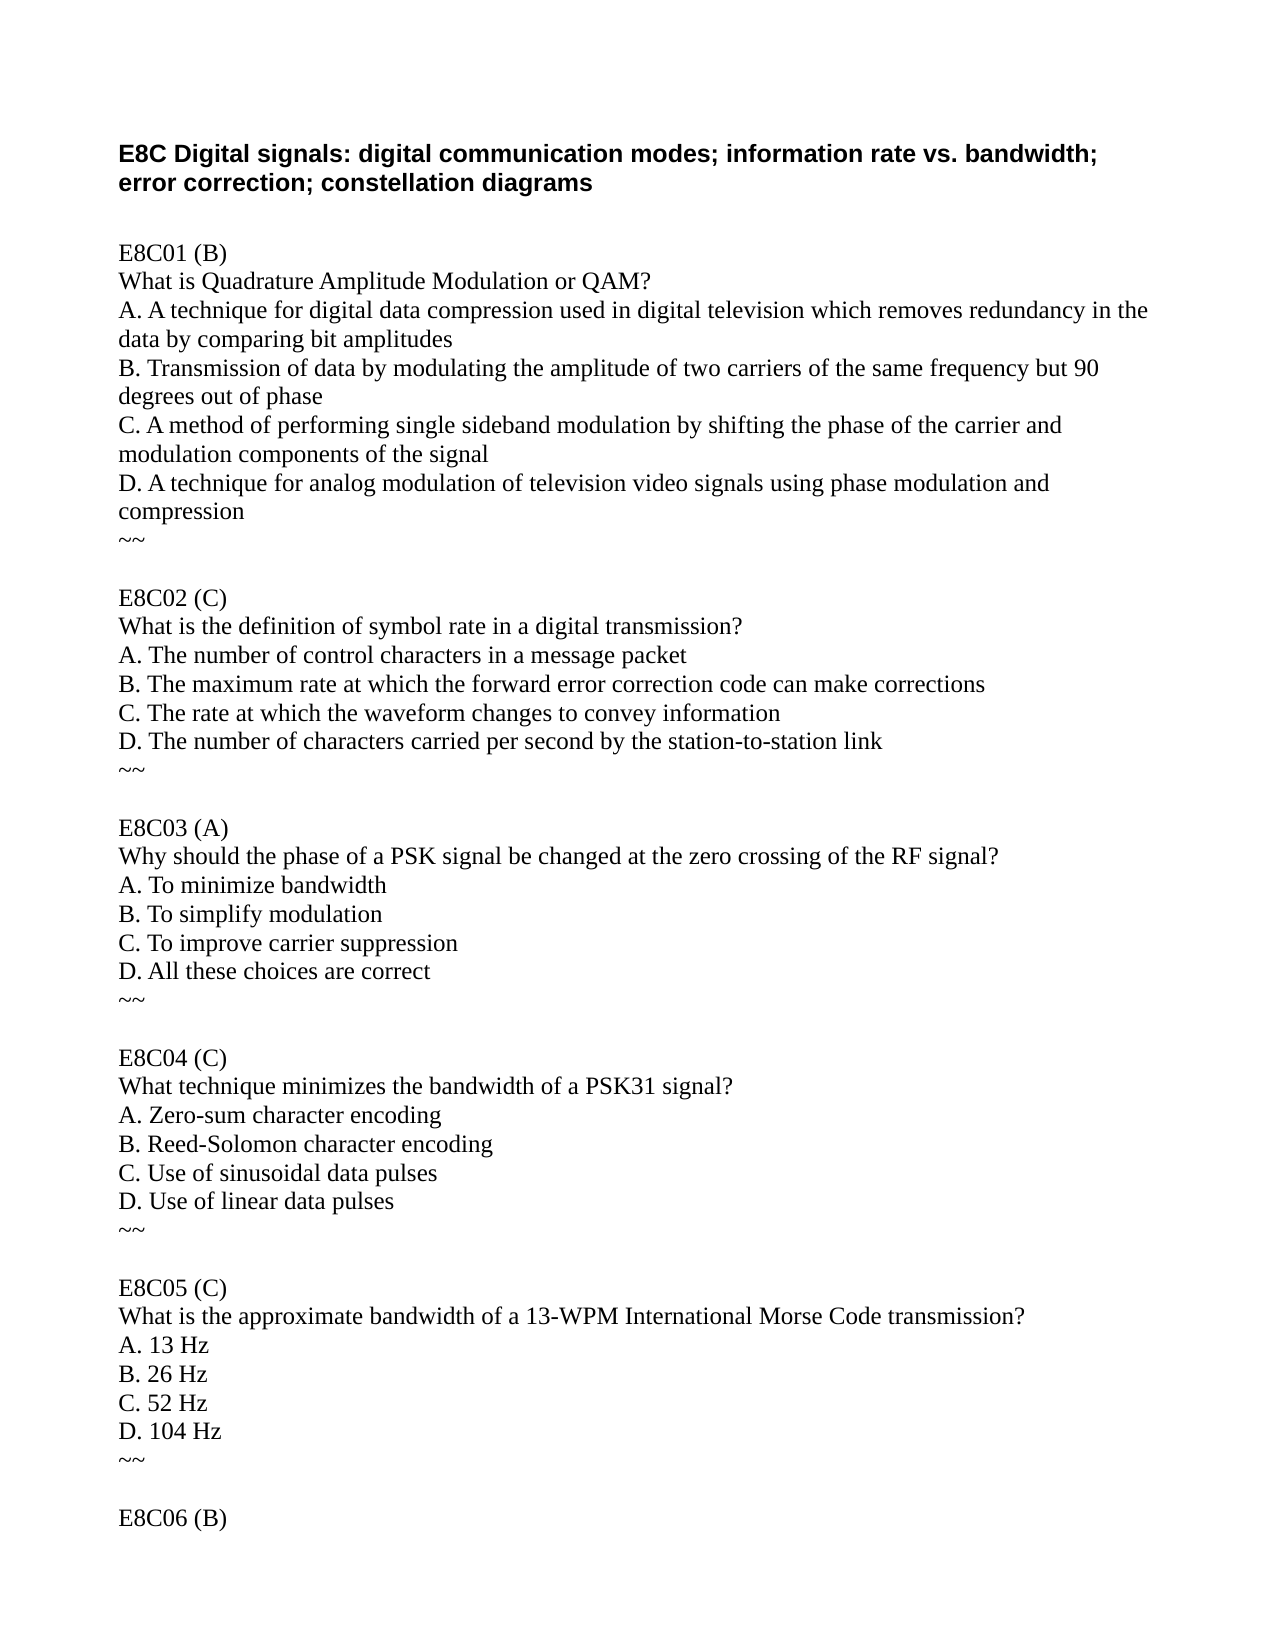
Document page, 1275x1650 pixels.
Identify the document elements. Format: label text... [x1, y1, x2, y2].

text B. Reed-Solomon character encoding [118, 1129, 1157, 1158]
text ~~ [118, 525, 1157, 554]
text What is Quadrature Amplitude Modulation or QAM? [118, 266, 1157, 295]
text ~~ [118, 985, 1157, 1014]
text A. Zero-sum character encoding [118, 1100, 1157, 1129]
text A. A technique for digital data compression used in digital television which removes redundancy in the data by comparing bit amplitudes [118, 295, 1157, 353]
text D. The number of characters carried per second by the station-to-station link [118, 726, 1157, 755]
text A. 13 Hz [118, 1330, 1157, 1359]
text D. 104 Hz [118, 1416, 1157, 1445]
text What is the approximate bandwidth of a 13-WPM International Morse Code transmission? [118, 1301, 1157, 1330]
text ~~ [118, 1215, 1157, 1244]
text D. A technique for analog modulation of television video signals using phase modulation and compression [118, 468, 1157, 525]
text E8C05 (C) [118, 1273, 1157, 1301]
text ~~ [118, 1445, 1157, 1474]
text E8C03 (A) [118, 813, 1157, 841]
text C. To improve carrier suppression [118, 928, 1157, 956]
text Why should the phase of a PSK signal be changed at the zero crossing of the RF signal? [118, 841, 1157, 870]
text B. Transmission of data by modulating the amplitude of two carriers of the same frequency but 90 degrees out of phase [118, 353, 1157, 410]
text B. The maximum rate at which the forward error correction code can make corrections [118, 669, 1157, 698]
text E8C02 (C) [118, 583, 1157, 611]
text C. A method of performing single sideband modulation by shifting the phase of the carrier and modulation components of the signal [118, 410, 1157, 468]
text C. 52 Hz [118, 1388, 1157, 1416]
text A. To minimize bandwidth [118, 870, 1157, 899]
text ~~ [118, 755, 1157, 784]
text E8C01 (B) [118, 238, 1157, 266]
subtitle E8C Digital signals: digital communication modes; information rate vs. bandwidth; error correction; constellation diagrams [118, 139, 1157, 196]
text B. 26 Hz [118, 1359, 1157, 1388]
text B. To simplify modulation [118, 899, 1157, 928]
text C. The rate at which the waveform changes to convey information [118, 698, 1157, 726]
text E8C04 (C) [118, 1043, 1157, 1071]
text What technique minimizes the bandwidth of a PSK31 signal? [118, 1071, 1157, 1100]
text What is the definition of symbol rate in a digital transmission? [118, 611, 1157, 640]
text E8C06 (B) [118, 1503, 1157, 1531]
text D. All these choices are correct [118, 956, 1157, 985]
text D. Use of linear data pulses [118, 1186, 1157, 1215]
text C. Use of sinusoidal data pulses [118, 1158, 1157, 1186]
text A. The number of control characters in a message packet [118, 640, 1157, 669]
